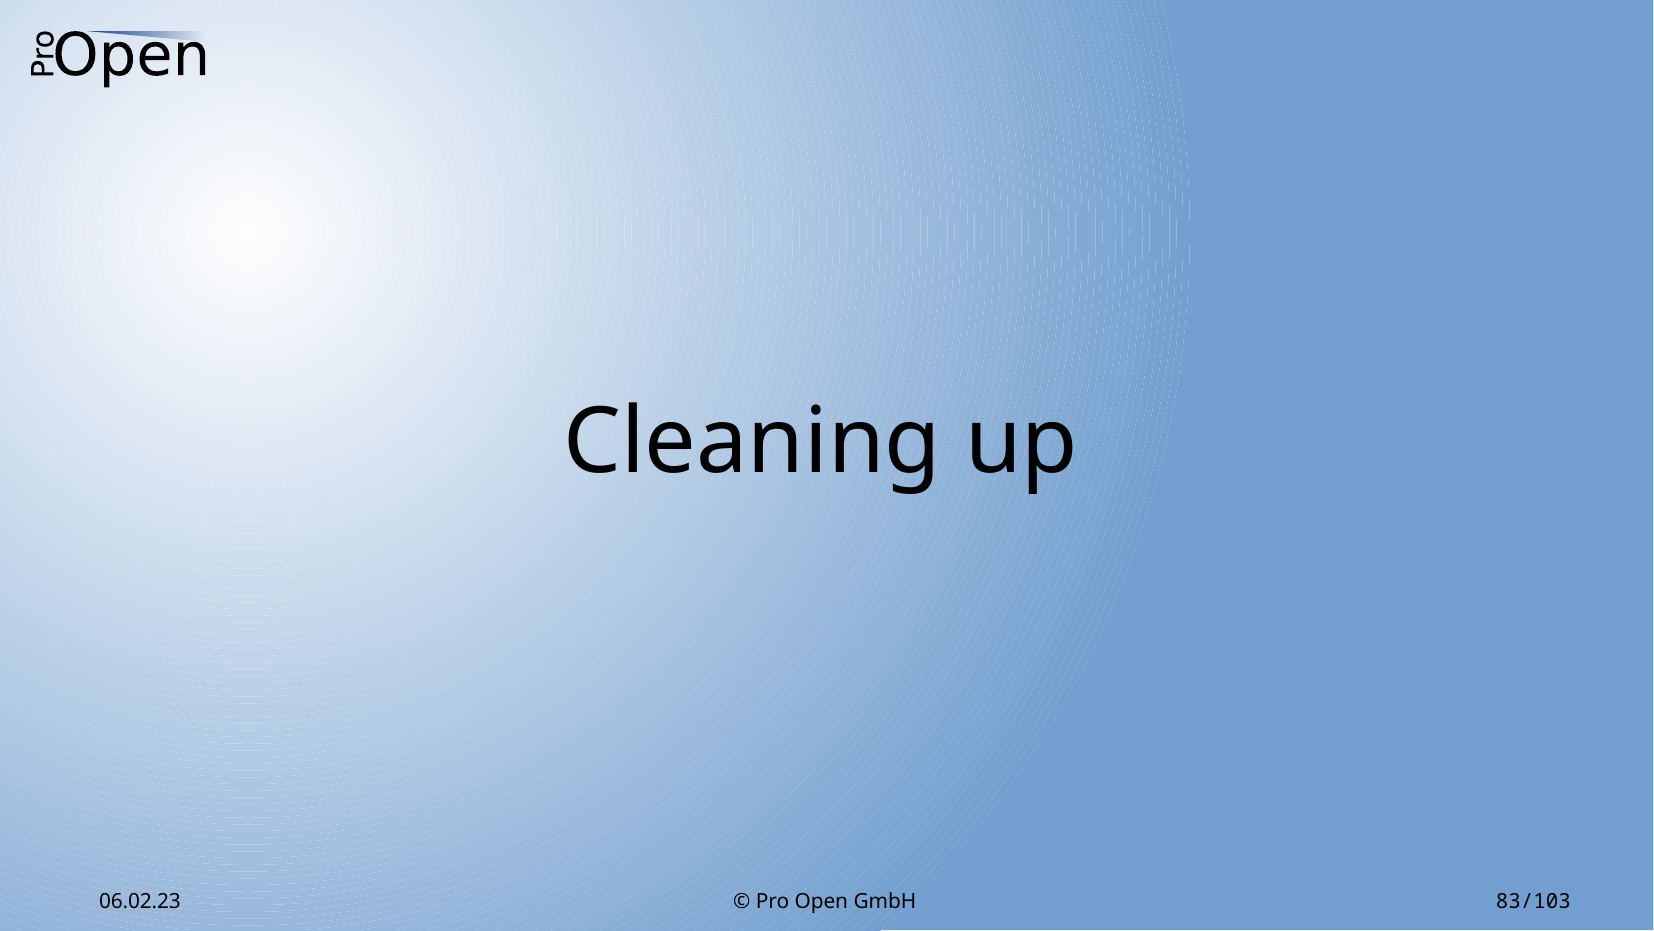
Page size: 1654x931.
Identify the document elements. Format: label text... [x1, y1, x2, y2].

title Cleaning up [76, 372, 1565, 502]
